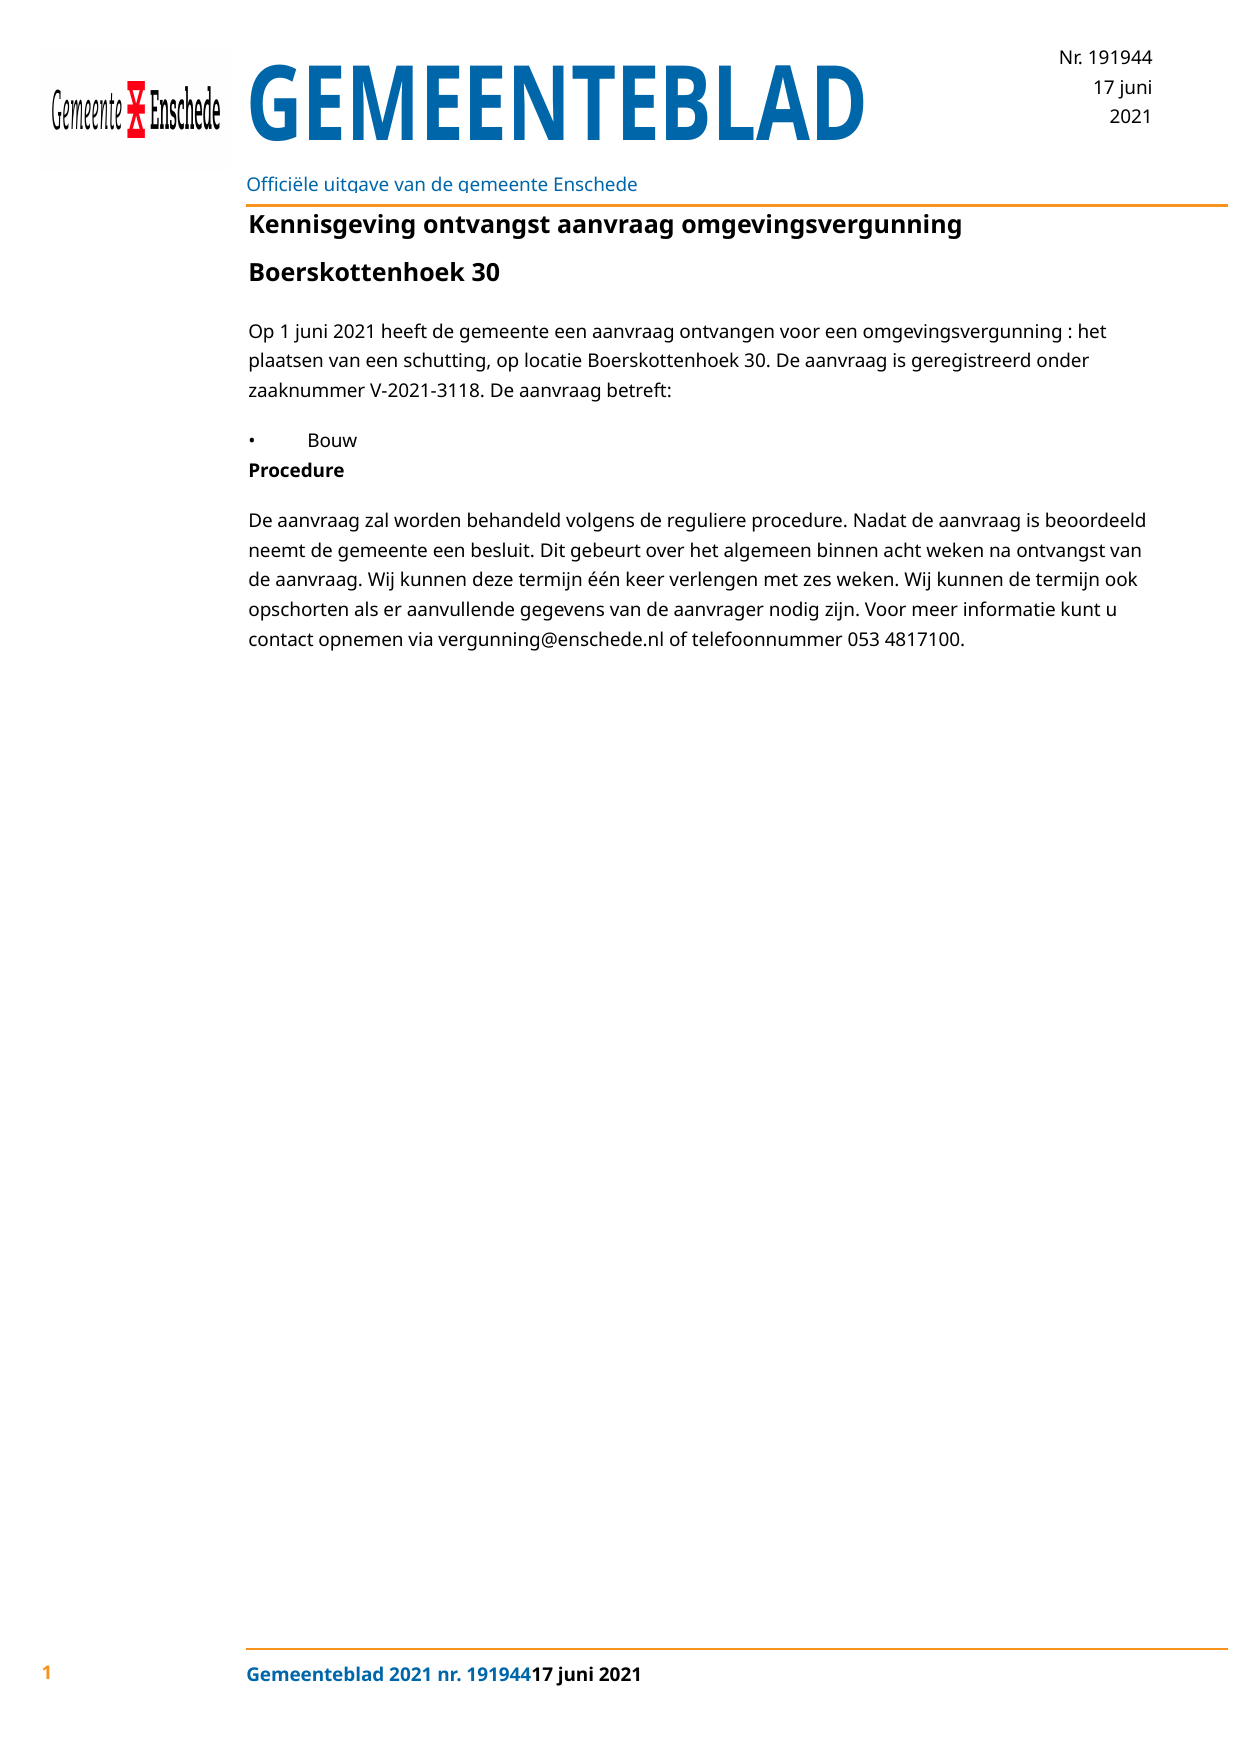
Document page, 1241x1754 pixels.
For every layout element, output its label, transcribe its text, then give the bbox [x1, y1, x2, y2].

text De aanvraag zal worden behandeld volgens de reguliere procedure. Nadat de aanvraag is beoordeeld neemt de gemeente een besluit. Dit gebeurt over het algemeen binnen acht weken na ontvangst van de aanvraag. Wij kunnen deze termijn één keer verlengen met zes weken. Wij kunnen de termijn ook opschorten als er aanvullende gegevens van de aanvrager nodig zijn. Voor meer informatie kunt u contact opnemen via vergunning@enschede.nl of telefoonnummer 053 4817100. [248, 507, 1152, 652]
text Kennisgeving ontvangst aanvraag omgevingsvergunning Boerskottenhoek 30 [248, 207, 1152, 288]
text Procedure [248, 457, 1152, 483]
list Bouw [248, 427, 1152, 453]
picture [41, 47, 231, 172]
text Op 1 juni 2021 heeft de gemeente een aanvraag ontvangen voor een omgevingsvergunning : het plaatsen van een schutting, op locatie Boerskottenhoek 30. De aanvraag is geregistreerd onder zaaknummer V-2021-3118. De aanvraag betreft: [248, 318, 1152, 403]
